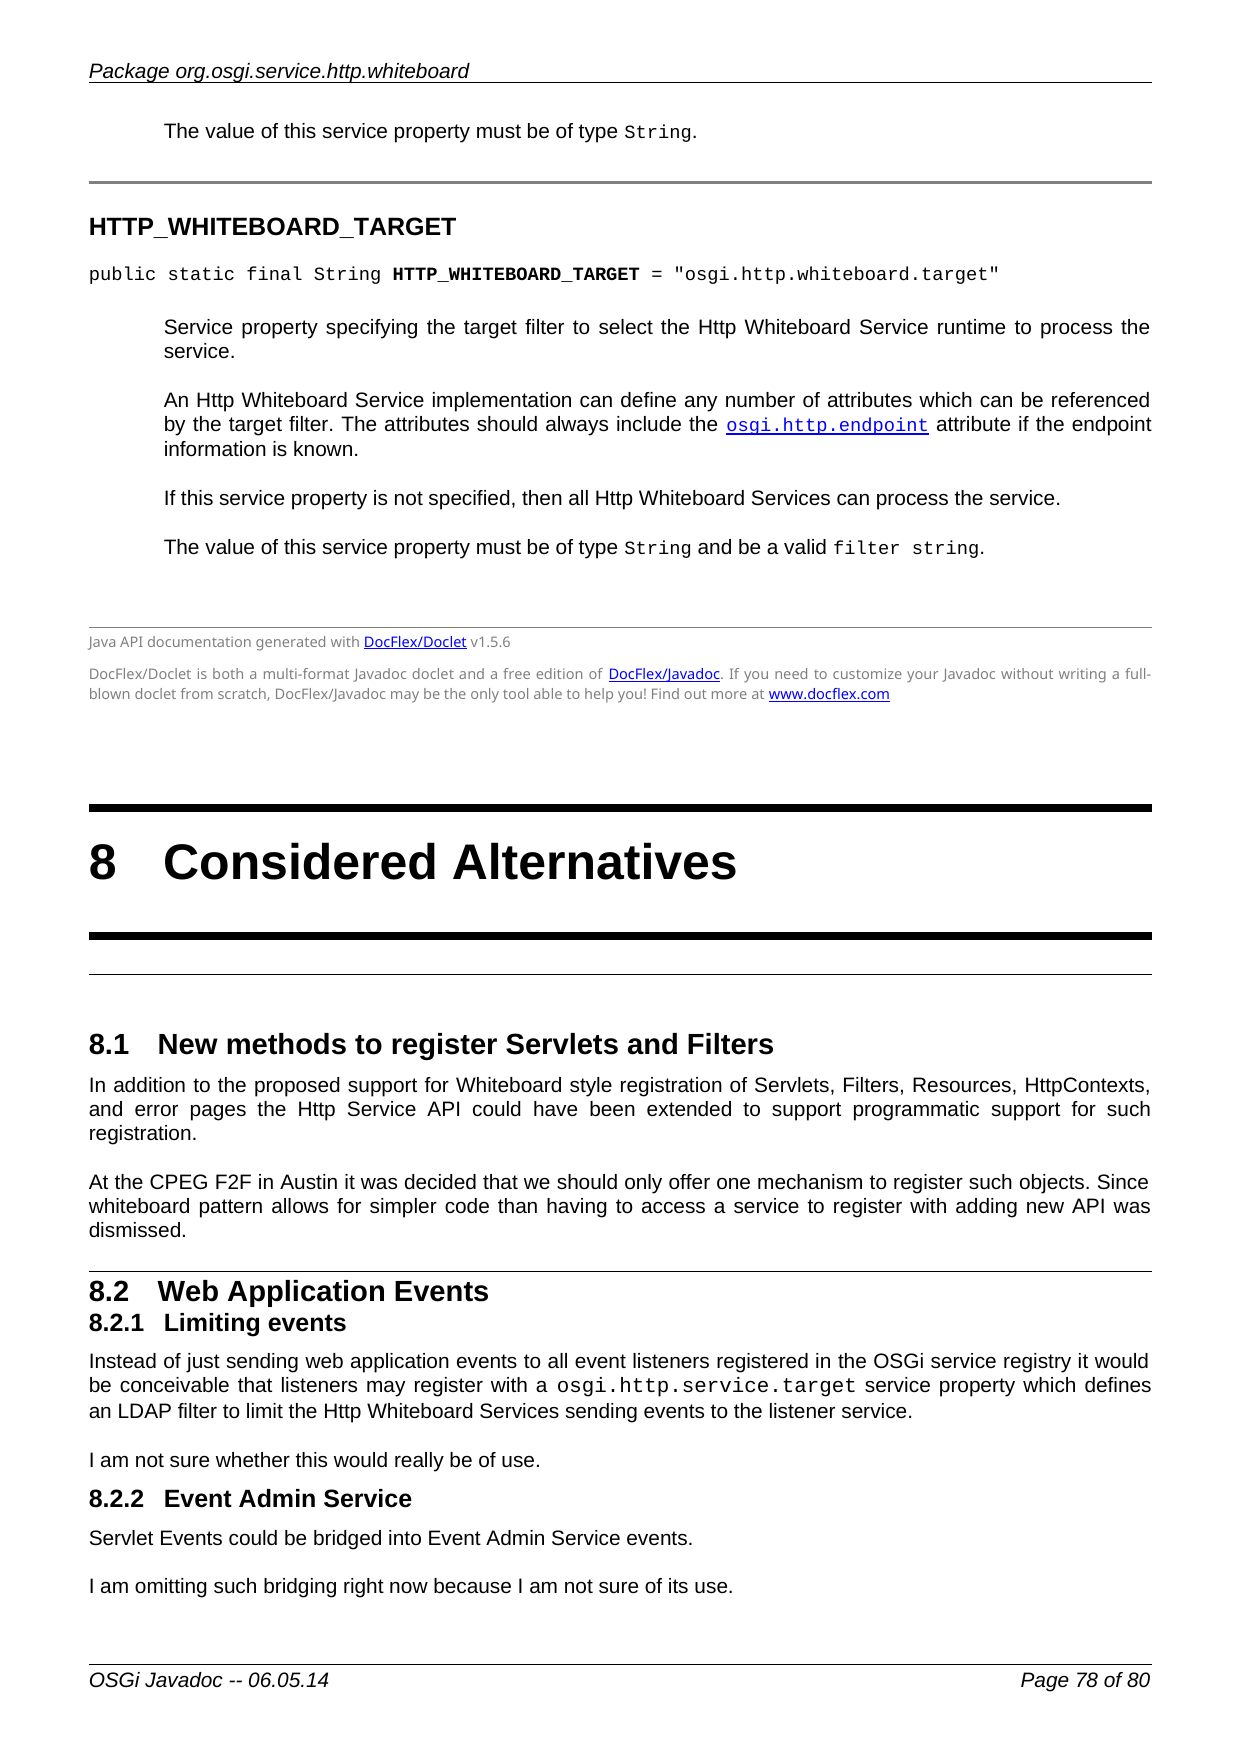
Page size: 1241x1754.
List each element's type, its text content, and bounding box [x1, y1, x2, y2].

text public static final String HTTP_WHITEBOARD_TARGET = "osgi.http.whiteboard.target" [88, 265, 1152, 286]
text If this service property is not specified, then all Http Whiteboard Services can process the service. [163, 486, 1152, 510]
text Java API documentation generated with DocFlex/Doclet v1.5.6 [88, 628, 1152, 651]
text An Http Whiteboard Service implementation can define any number of attributes which can be referenced by the target filter. The attributes should always include the osgi.http.endpoint attribute if the endpoint information is known. [163, 388, 1152, 461]
subtitle Event Admin Service [88, 1484, 1152, 1513]
text At the CPEG F2F in Austin it was decided that we should only offer one mechanism to register such objects. Since whiteboard pattern allows for simpler code than having to access a service to register with adding new API was dismissed. [88, 1170, 1152, 1242]
subtitle Limiting events [88, 1308, 1152, 1336]
subtitle Web Application Events [88, 1272, 1152, 1308]
text I am omitting such bridging right now because I am not sure of its use. [88, 1574, 1152, 1598]
text The value of this service property must be of type String. [163, 118, 1152, 144]
text Servlet Events could be bridged into Event Admin Service events. [88, 1525, 1152, 1549]
text The value of this service property must be of type String and be a valid filter string. [163, 535, 1152, 560]
text In addition to the proposed support for Whiteboard style registration of Servlets, Filters, Resources, HttpContexts, and error pages the Http Service API could have been extended to support programmatic support for such registration. [88, 1073, 1152, 1145]
text Service property specifying the target filter to select the Http Whiteboard Service runtime to process the service. [163, 315, 1152, 363]
text I am not sure whether this would really be of use. [88, 1448, 1152, 1472]
subtitle Considered Alternatives [88, 805, 1152, 940]
subtitle HTTP_WHITEBOARD_TARGET [88, 212, 1152, 241]
text Instead of just sending web application events to all event listeners registered in the OSGi service registry it would be conceivable that listeners may register with a osgi.http.service.target service property which defines an LDAP filter to limit the Http Whiteboard Services sending events to the listener service. [88, 1349, 1152, 1423]
subtitle New methods to register Servlets and Filters [88, 1024, 1152, 1061]
text DocFlex/Doclet is both a multi-format Javadoc doclet and a free edition of DocFlex/Javadoc. If you need to customize your Javadoc without writing a full-blown doclet from scratch, DocFlex/Javadoc may be the only tool able to help you! Find out more at www.docflex.com [88, 664, 1152, 704]
